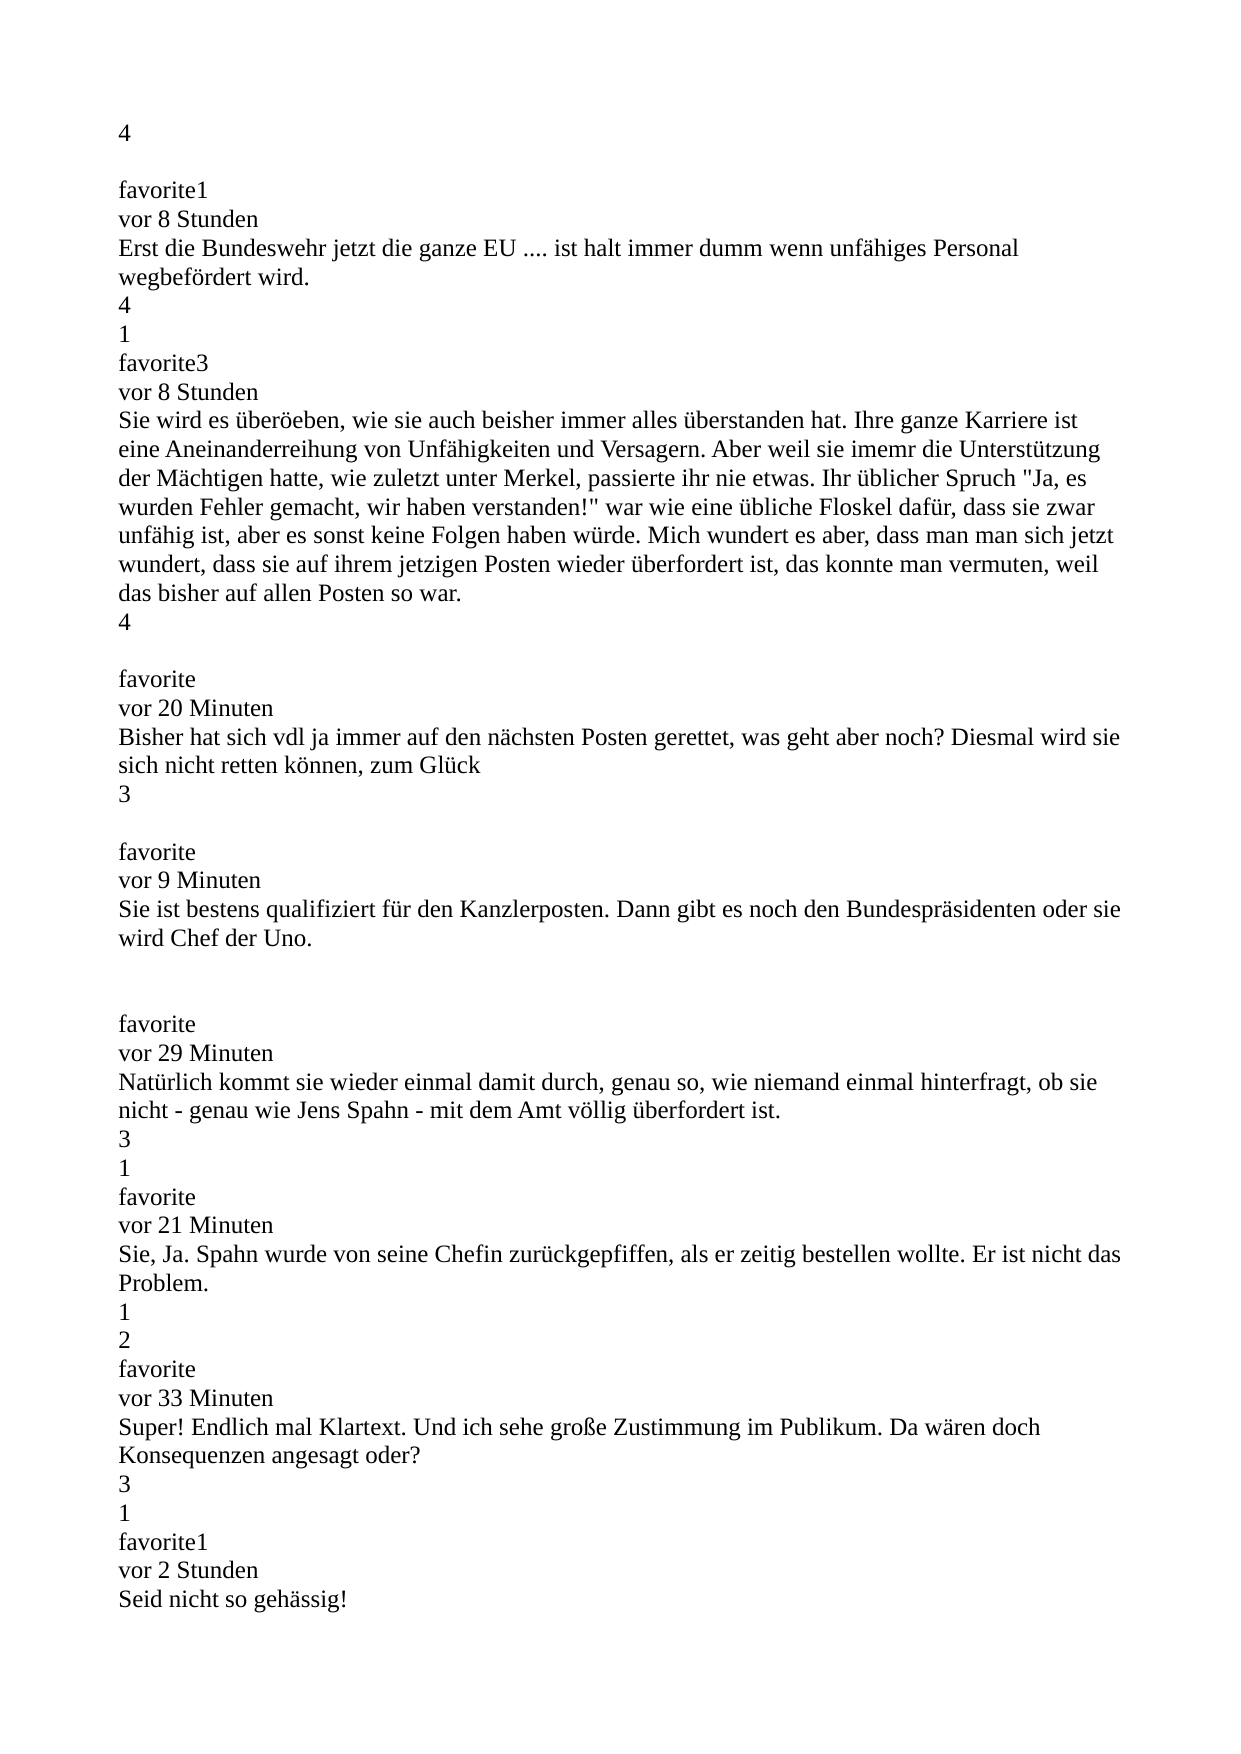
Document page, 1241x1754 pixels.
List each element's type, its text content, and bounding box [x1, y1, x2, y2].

text vor 9 Minuten [118, 866, 1122, 894]
text 3 [118, 779, 1122, 808]
text 3 [118, 1469, 1122, 1498]
text favorite [118, 1354, 1122, 1383]
text Erst die Bundeswehr jetzt die ganze EU .... ist halt immer dumm wenn unfähiges Personal wegbefördert wird. [118, 233, 1122, 291]
text favorite1 [118, 1527, 1122, 1556]
text 4 [118, 291, 1122, 319]
text 1 [118, 1153, 1122, 1182]
text vor 8 Stunden [118, 377, 1122, 406]
text 1 [118, 1297, 1122, 1326]
text Super! Endlich mal Klartext. Und ich sehe große Zustimmung im Publikum. Da wären doch Konsequenzen angesagt oder? [118, 1412, 1122, 1469]
text vor 29 Minuten [118, 1038, 1122, 1067]
text Natürlich kommt sie wieder einmal damit durch, genau so, wie niemand einmal hinterfragt, ob sie nicht - genau wie Jens Spahn - mit dem Amt völlig überfordert ist. [118, 1067, 1122, 1124]
text 4 [118, 118, 1122, 147]
text vor 8 Stunden [118, 204, 1122, 233]
text 2 [118, 1326, 1122, 1354]
text 3 [118, 1124, 1122, 1153]
text favorite1 [118, 176, 1122, 204]
text Seid nicht so gehässig! [118, 1584, 1122, 1613]
text Sie ist bestens qualifiziert für den Kanzlerposten. Dann gibt es noch den Bundespräsidenten oder sie wird Chef der Uno. [118, 894, 1122, 952]
text 4 [118, 607, 1122, 636]
text Sie wird es überöeben, wie sie auch beisher immer alles überstanden hat. Ihre ganze Karriere ist eine Aneinanderreihung von Unfähigkeiten und Versagern. Aber weil sie imemr die Unterstützung der Mächtigen hatte, wie zuletzt unter Merkel, passierte ihr nie etwas. Ihr üblicher Spruch "Ja, es wurden Fehler gemacht, wir haben verstanden!" war wie eine übliche Floskel dafür, dass sie zwar unfähig ist, aber es sonst keine Folgen haben würde. Mich wundert es aber, dass man man sich jetzt wundert, dass sie auf ihrem jetzigen Posten wieder überfordert ist, das konnte man vermuten, weil das bisher auf allen Posten so war. [118, 406, 1122, 607]
text favorite [118, 1182, 1122, 1211]
text vor 21 Minuten [118, 1211, 1122, 1239]
text vor 33 Minuten [118, 1383, 1122, 1412]
text favorite3 [118, 348, 1122, 377]
text 1 [118, 319, 1122, 348]
text 1 [118, 1498, 1122, 1527]
text favorite [118, 1009, 1122, 1038]
text favorite [118, 664, 1122, 693]
text Bisher hat sich vdl ja immer auf den nächsten Posten gerettet, was geht aber noch? Diesmal wird sie sich nicht retten können, zum Glück [118, 722, 1122, 779]
text Sie, Ja. Spahn wurde von seine Chefin zurückgepfiffen, als er zeitig bestellen wollte. Er ist nicht das Problem. [118, 1239, 1122, 1297]
text vor 2 Stunden [118, 1556, 1122, 1584]
text vor 20 Minuten [118, 693, 1122, 722]
text favorite [118, 837, 1122, 866]
